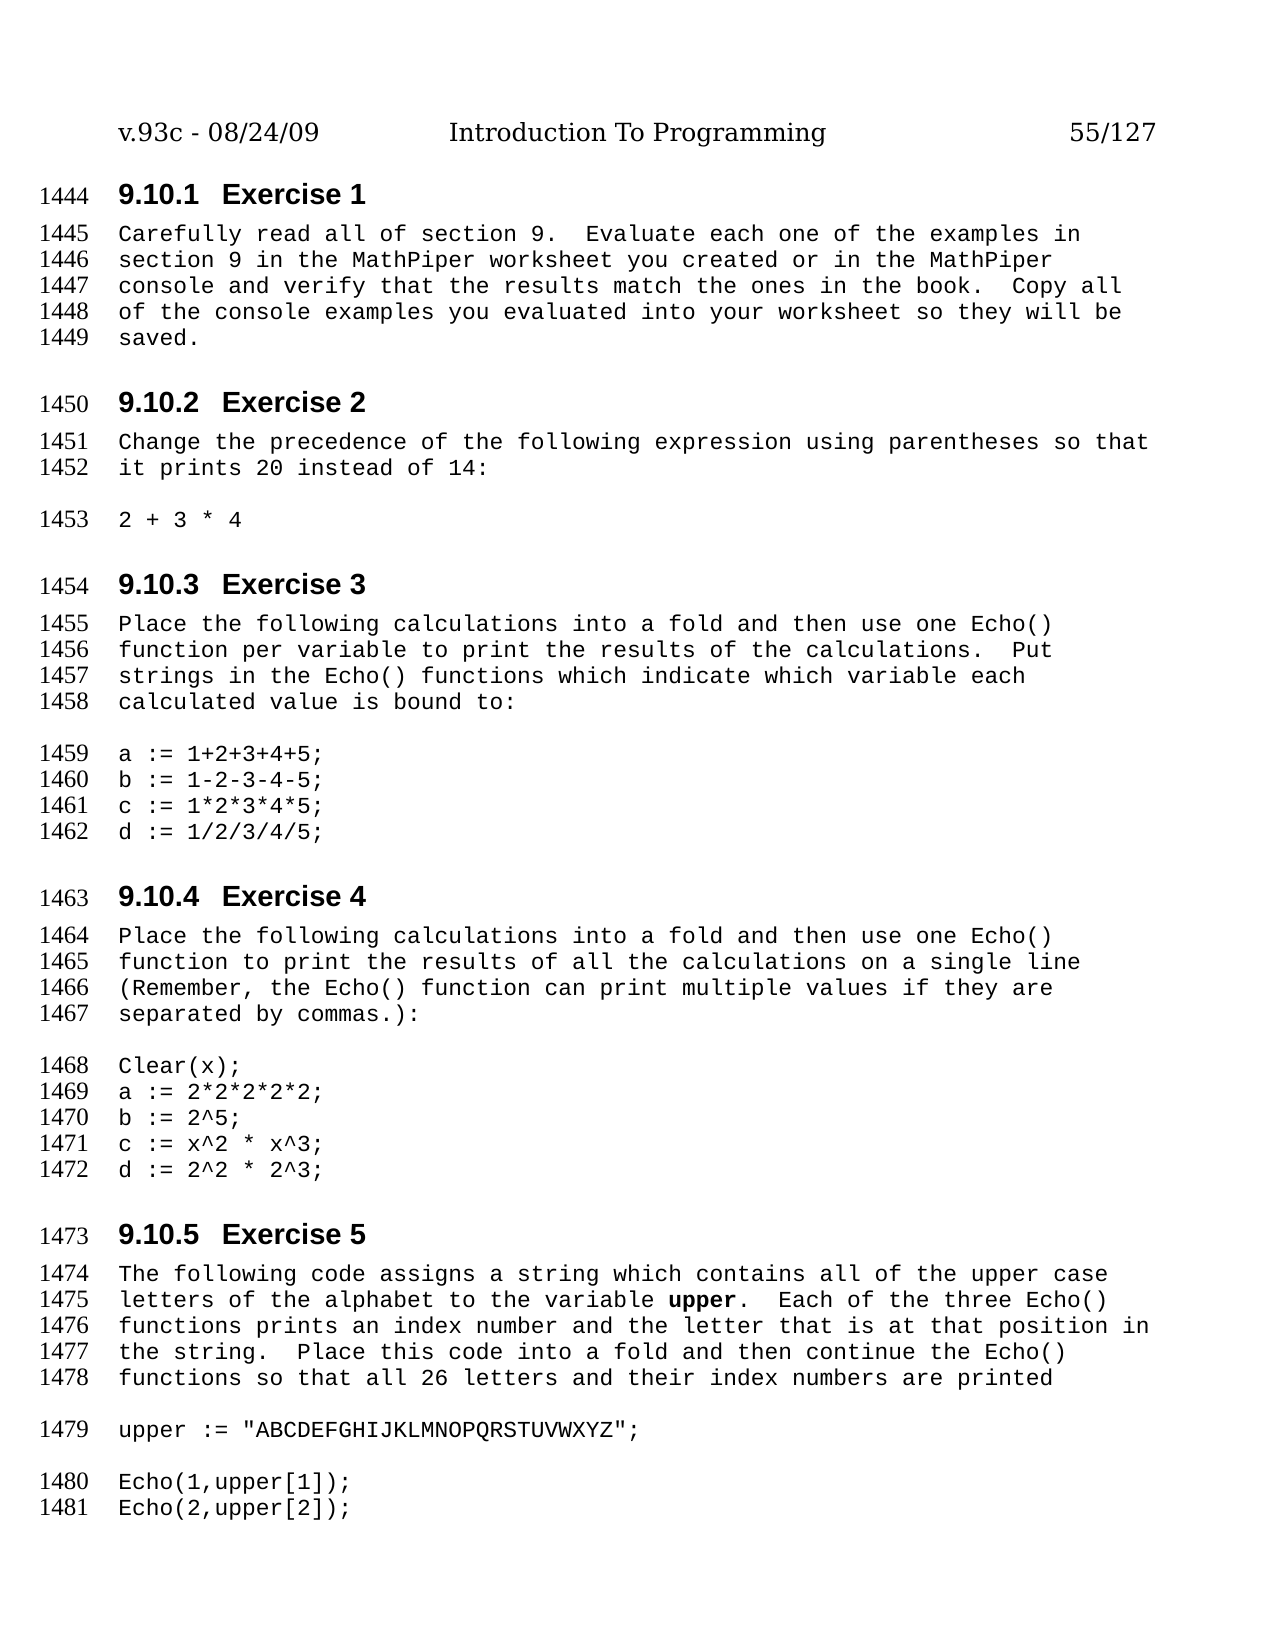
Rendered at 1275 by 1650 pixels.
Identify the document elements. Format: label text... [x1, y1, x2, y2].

text b := 2^5; [118, 1106, 1157, 1132]
text Place the following calculations into a fold and then use one Echo() function per variable to print the results of the calculations. Put strings in the Echo() functions which indicate which variable each calculated value is bound to: [118, 613, 1157, 717]
subtitle Exercise 5 [118, 1217, 1157, 1251]
subtitle Exercise 2 [118, 385, 1157, 418]
subtitle Exercise 4 [118, 879, 1157, 913]
text upper := "ABCDEFGHIJKLMNOPQRSTUVWXYZ"; [118, 1418, 1157, 1444]
text Change the precedence of the following expression using parentheses so that it prints 20 instead of 14: [118, 431, 1157, 482]
text Echo(1,upper[1]); [118, 1470, 1157, 1496]
text d := 1/2/3/4/5; [118, 820, 1157, 846]
text Carefully read all of section 9. Evaluate each one of the examples in section 9 in the MathPiper worksheet you created or in the MathPiper console and verify that the results match the ones in the book. Copy all of the console examples you evaluated into your worksheet so they will be saved. [118, 222, 1157, 352]
text d := 2^2 * 2^3; [118, 1158, 1157, 1184]
text Place the following calculations into a fold and then use one Echo() function to print the results of all the calculations on a single line (Remember, the Echo() function can print multiple values if they are separated by commas.): [118, 925, 1157, 1028]
subtitle Exercise 1 [118, 177, 1157, 210]
text c := 1*2*3*4*5; [118, 794, 1157, 820]
text Clear(x); [118, 1054, 1157, 1080]
text Echo(2,upper[2]); [118, 1496, 1157, 1522]
text a := 2*2*2*2*2; [118, 1080, 1157, 1106]
subtitle Exercise 3 [118, 567, 1157, 601]
text a := 1+2+3+4+5; [118, 742, 1157, 768]
text c := x^2 * x^3; [118, 1132, 1157, 1158]
text 2 + 3 * 4 [118, 508, 1157, 534]
text The following code assigns a string which contains all of the upper case letters of the alphabet to the variable upper. Each of the three Echo() functions prints an index number and the letter that is at that position in the string. Place this code into a fold and then continue the Echo() functions so that all 26 letters and their index numbers are printed [118, 1263, 1157, 1392]
text b := 1-2-3-4-5; [118, 768, 1157, 794]
